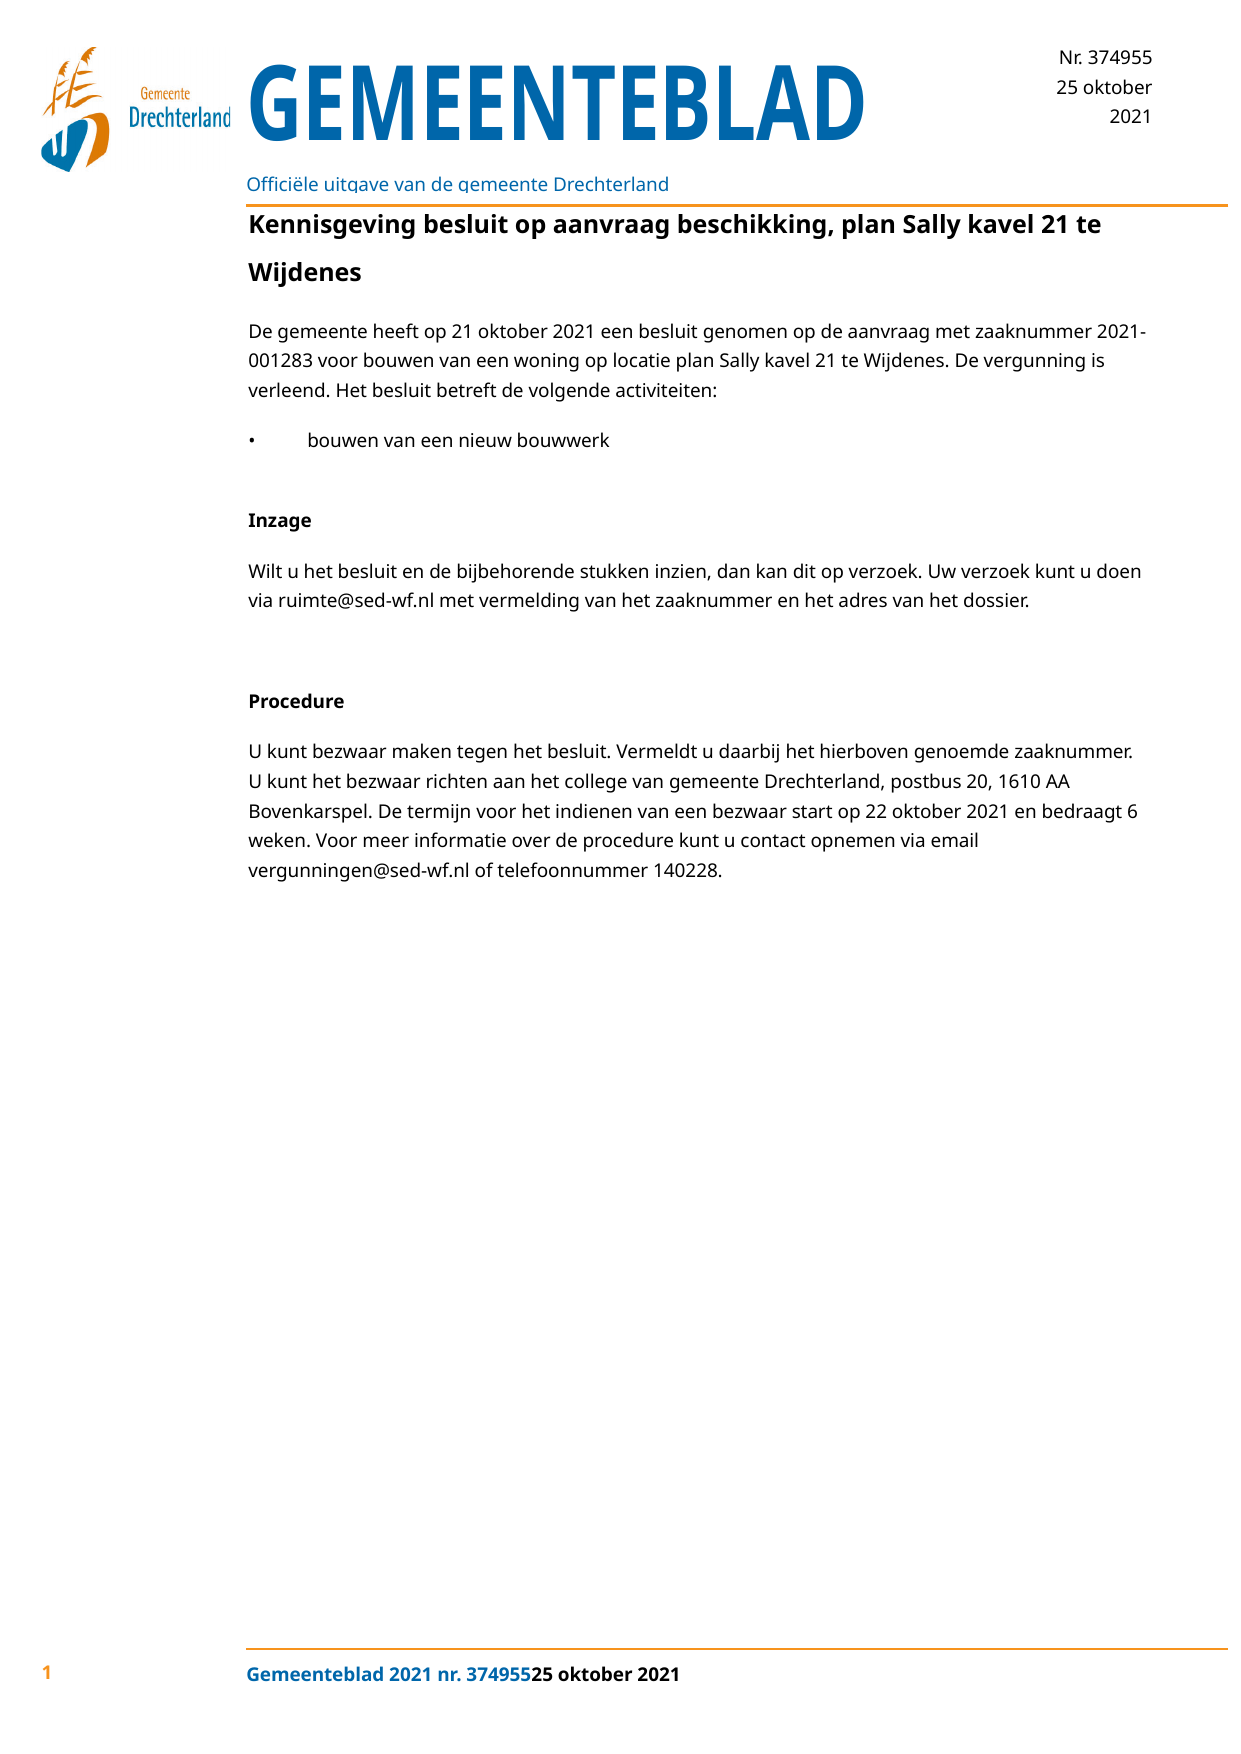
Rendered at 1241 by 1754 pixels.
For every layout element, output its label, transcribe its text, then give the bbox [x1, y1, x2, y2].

text Procedure [248, 688, 1152, 714]
text De gemeente heeft op 21 oktober 2021 een besluit genomen op de aanvraag met zaaknummer 2021-001283 voor bouwen van een woning op locatie plan Sally kavel 21 te Wijdenes. De vergunning is verleend. Het besluit betreft de volgende activiteiten: [248, 318, 1152, 403]
picture [41, 158, 64, 172]
text Wilt u het besluit en de bijbehorende stukken inzien, dan kan dit op verzoek. Uw verzoek kunt u doen via ruimte@sed-wf.nl met vermelding van het zaaknummer en het adres van het dossier. [248, 558, 1152, 613]
list bouwen van een nieuw bouwwerk [248, 427, 1152, 453]
picture [41, 47, 231, 172]
text U kunt bezwaar maken tegen het besluit. Vermeldt u daarbij het hierboven genoemde zaaknummer. U kunt het bezwaar richten aan het college van gemeente Drechterland, postbus 20, 1610 AA Bovenkarspel. De termijn voor het indienen van een bezwaar start op 22 oktober 2021 en bedraagt 6 weken. Voor meer informatie over de procedure kunt u contact opnemen via email vergunningen@sed-wf.nl of telefoonnummer 140228. [248, 739, 1152, 883]
text Kennisgeving besluit op aanvraag beschikking, plan Sally kavel 21 te Wijdenes [248, 207, 1152, 288]
picture [226, 115, 231, 124]
text Inzage [248, 507, 1152, 533]
